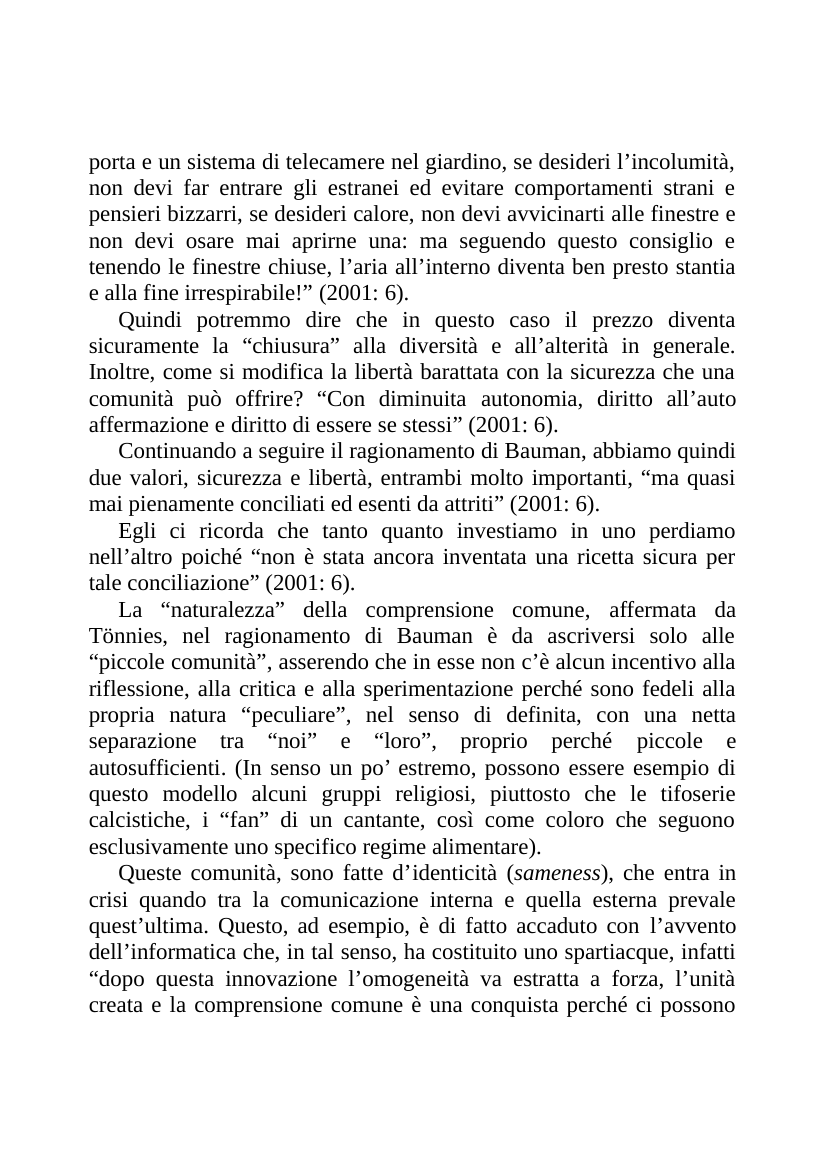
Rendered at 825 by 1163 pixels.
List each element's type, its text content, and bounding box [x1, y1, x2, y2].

text Egli ci ricorda che tanto quanto investiamo in uno perdiamo nell’altro poiché “non è stata ancora inventata una ricetta sicura per tale conciliazione” (2001: 6). [88, 517, 736, 596]
text La “naturalezza” della comprensione comune, affermata da Tönnies, nel ragionamento di Bauman è da ascriversi solo alle “piccole comunità”, asserendo che in esse non c’è alcun incentivo alla riflessione, alla critica e alla sperimentazione perché sono fedeli alla propria natura “peculiare”, nel senso di definita, con una netta separazione tra “noi” e “loro”, proprio perché piccole e autosufficienti. (In senso un po’ estremo, possono essere esempio di questo modello alcuni gruppi religiosi, piuttosto che le tifoserie calcistiche, i “fan” di un cantante, così come coloro che seguono esclusivamente uno specifico regime alimentare). [88, 596, 736, 859]
text Continuando a seguire il ragionamento di Bauman, abbiamo quindi due valori, sicurezza e libertà, entrambi molto importanti, “ma quasi mai pienamente conciliati ed esenti da attriti” (2001: 6). [88, 438, 736, 517]
text Quindi potremmo dire che in questo caso il prezzo diventa sicuramente la “chiusura” alla diversità e all’alterità in generale. Inoltre, come si modifica la libertà barattata con la sicurezza che una comunità può offrire? “Con diminuita autonomia, diritto all’auto affermazione e diritto di essere se stessi” (2001: 6). [88, 306, 736, 438]
text Queste comunità, sono fatte d’identicità (sameness), che entra in crisi quando tra la comunicazione interna e quella esterna prevale quest’ultima. Questo, ad esempio, è di fatto accaduto con l’avvento dell’informatica che, in tal senso, ha costituito uno spartiacque, infatti “dopo questa innovazione l’omogeneità va estratta a forza, l’unità creata e la comprensione comune è una conquista perché ci possono [88, 859, 736, 1017]
text porta e un sistema di telecamere nel giardino, se desideri l’incolumità, non devi far entrare gli estranei ed evitare comportamenti strani e pensieri bizzarri, se desideri calore, non devi avvicinarti alle finestre e non devi osare mai aprirne una: ma seguendo questo consiglio e tenendo le finestre chiuse, l’aria all’interno diventa ben presto stantia e alla fine irrespirabile!” (2001: 6). [88, 148, 736, 306]
